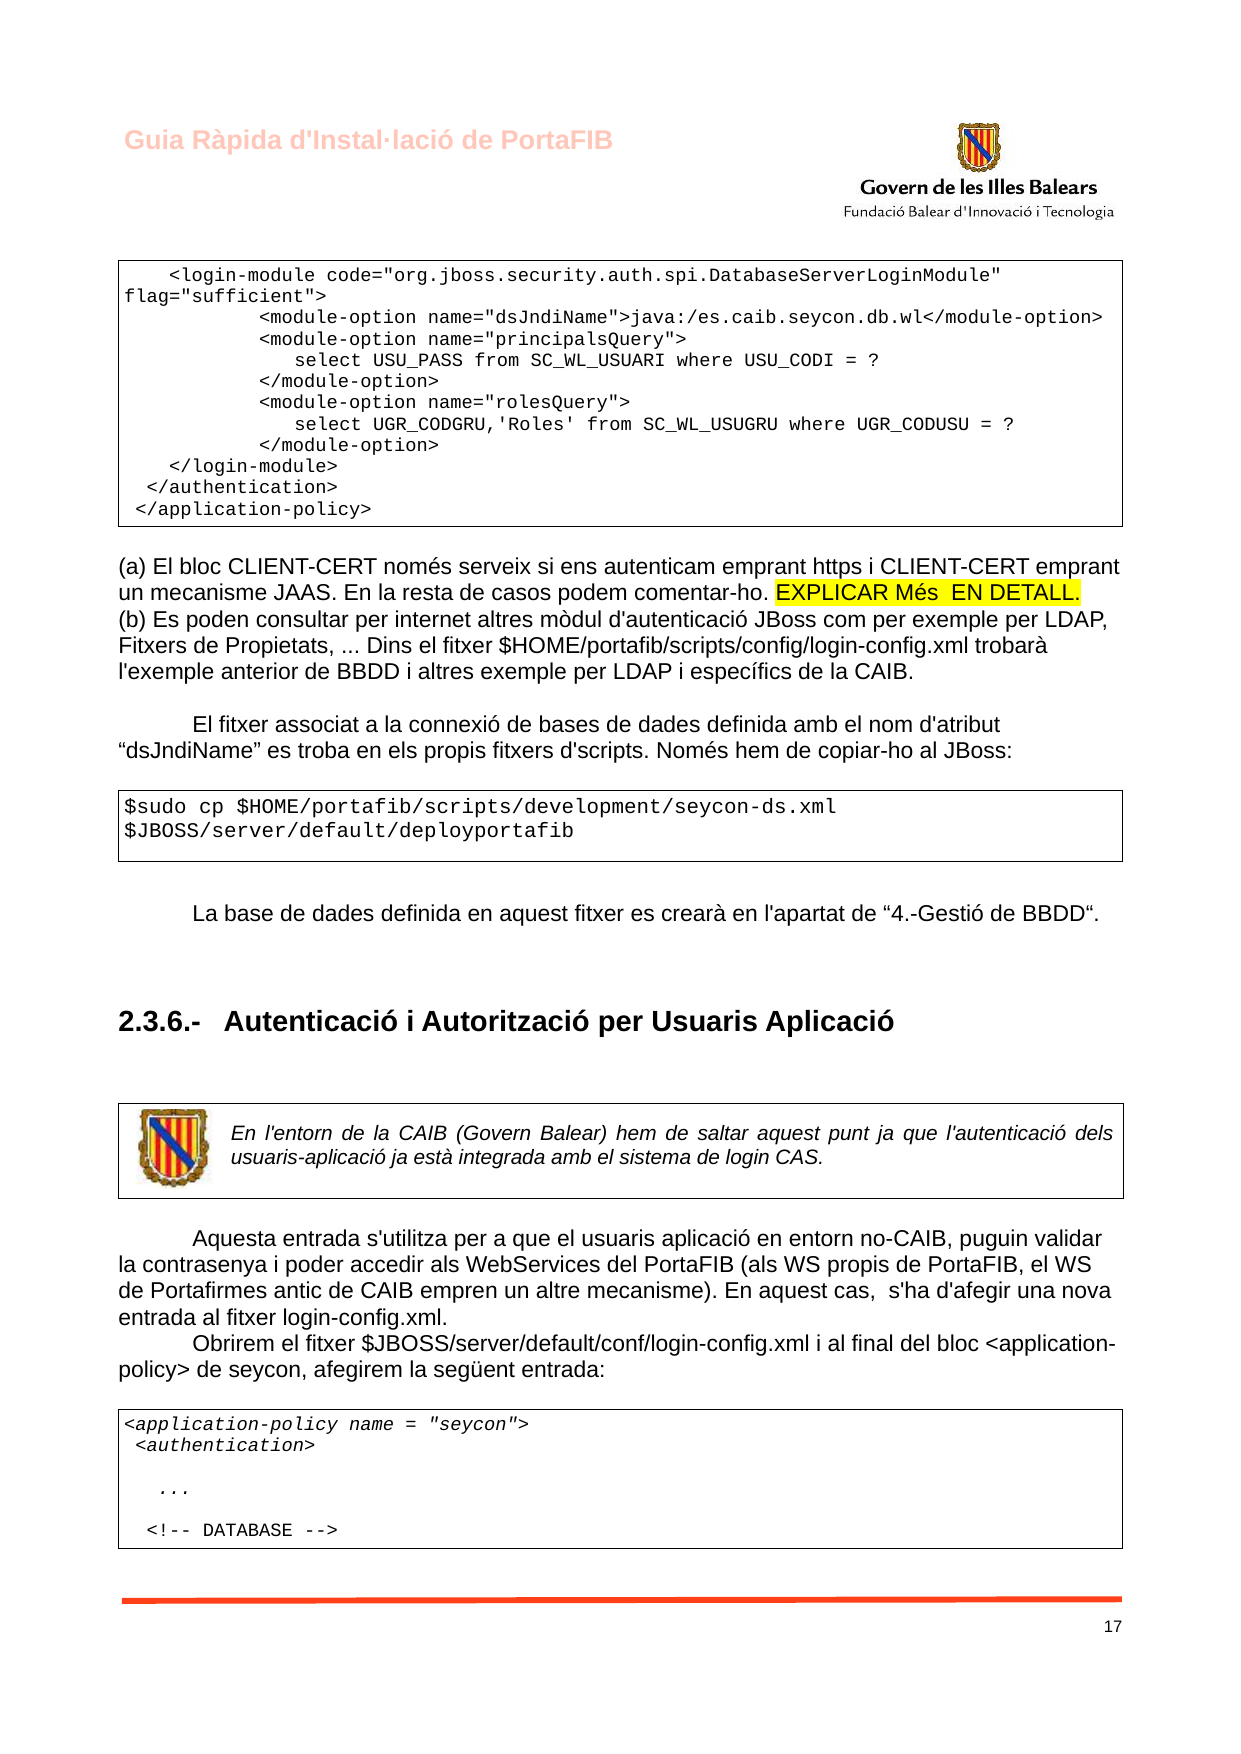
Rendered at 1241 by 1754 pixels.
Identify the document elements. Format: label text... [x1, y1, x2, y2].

text Aquesta entrada s'utilitza per a que el usuaris aplicació en entorn no-CAIB, puguin validar la contrasenya i poder accedir als WebServices del PortaFIB (als WS propis de PortaFIB, el WS de Portafirmes antic de CAIB empren un altre mecanisme). En aquest cas, s'ha d'afegir una nova entrada al fitxer login-config.xml. [118, 1225, 1122, 1330]
picture [840, 123, 1117, 220]
table_header $sudo cp $HOME/portafib/scripts/development/seycon-ds.xml $JBOSS/server/default/deployportafib [119, 791, 1122, 861]
table_header [119, 1104, 225, 1198]
text (b) Es poden consultar per internet altres mòdul d'autenticació JBoss com per exemple per LDAP, Fitxers de Propietats, ... Dins el fitxer $HOME/portafib/scripts/config/login-config.xml trobarà l'exemple anterior de BBDD i altres exemple per LDAP i específics de la CAIB. [118, 606, 1122, 685]
text La base de dades definida en aquest fitxer es crearà en l'apartat de “4.-Gestió de BBDD“. [118, 900, 1122, 927]
table_header En l'entorn de la CAIB (Govern Balear) hem de saltar aquest punt ja que l'autenticació dels usuaris-aplicació ja està integrada amb el sistema de login CAS. [225, 1104, 1123, 1198]
table_header <application-policy name = "seycon"> <authentication> ... <!-- DATABASE --> [119, 1410, 1122, 1548]
text Obrirem el fitxer $JBOSS/server/default/conf/login-config.xml i al final del bloc <application-policy> de seycon, afegirem la següent entrada: [118, 1330, 1122, 1383]
text (a) El bloc CLIENT-CERT només serveix si ens autenticam emprant https i CLIENT-CERT emprant un mecanisme JAAS. En la resta de casos podem comentar-ho. EXPLICAR Més EN DETALL. [118, 553, 1122, 606]
subtitle Autenticació i Autorització per Usuaris Aplicació [118, 1004, 1122, 1038]
picture [134, 1109, 214, 1189]
table_header <login-module code="org.jboss.security.auth.spi.DatabaseServerLoginModule" flag="sufficient"> <module-option name="dsJndiName">java:/es.caib.seycon.db.wl</module-option> <module-option name="principalsQuery"> select USU_PASS from SC_WL_USUARI where USU_CODI = ? </module-option> <module-option name="rolesQuery"> select UGR_CODGRU,'Roles' from SC_WL_USUGRU where UGR_CODUSU = ? </module-option> </login-module> </authentication> </application-policy> [119, 261, 1122, 526]
text El fitxer associat a la connexió de bases de dades definida amb el nom d'atribut “dsJndiName” es troba en els propis fitxers d'scripts. Només hem de copiar-ho al JBoss: [118, 711, 1122, 764]
